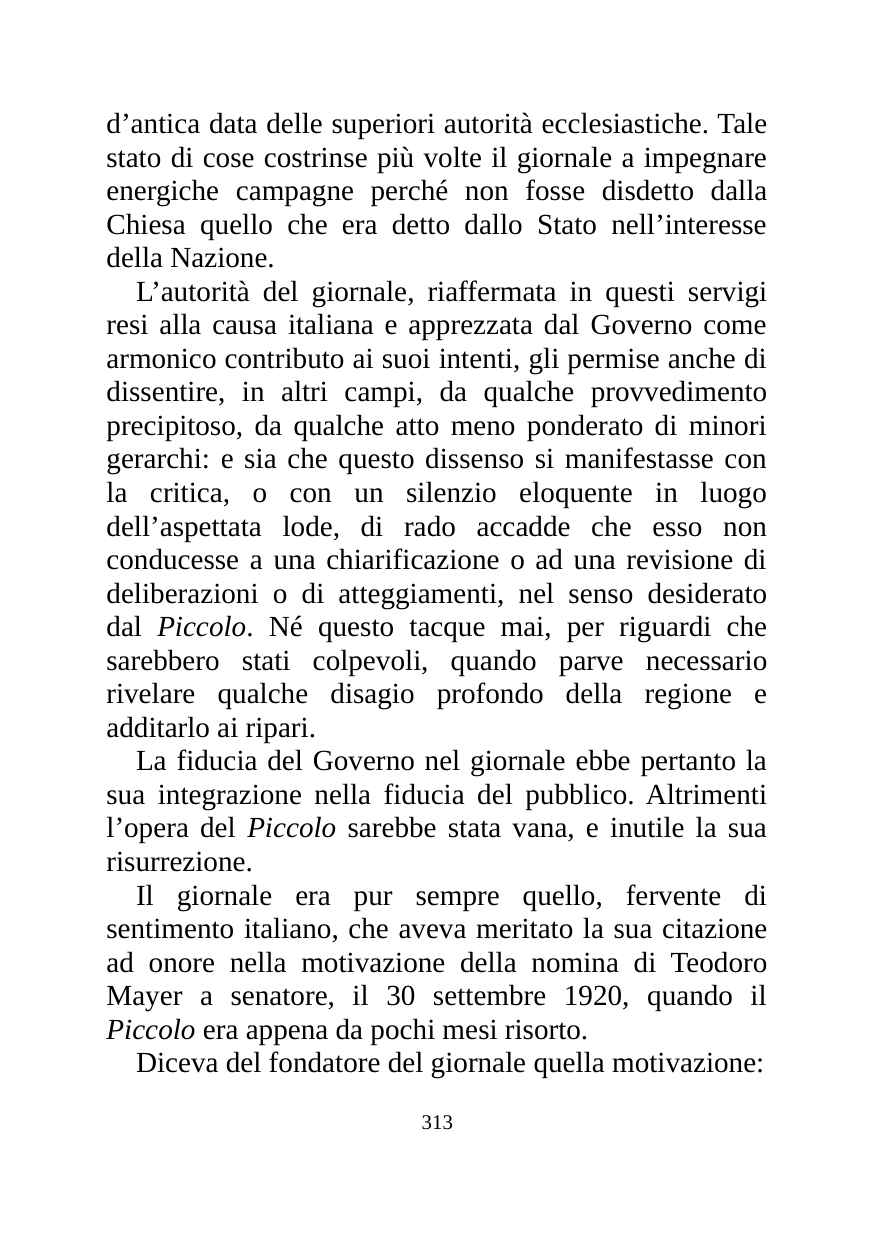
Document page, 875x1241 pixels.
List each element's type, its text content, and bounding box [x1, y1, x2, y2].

text d’antica data delle superiori autorità ecclesiastiche. Tale stato di cose costrinse più volte il giornale a impegnare energiche campagne perché non fosse disdetto dalla Chiesa quello che era detto dallo Stato nell’interesse della Nazione. [106, 106, 768, 274]
text La fiducia del Governo nel giornale ebbe pertanto la sua integrazione nella fiducia del pubblico. Altrimenti l’opera del Piccolo sarebbe stata vana, e inutile la sua risurrezione. [106, 743, 768, 878]
text L’autorità del giornale, riaffermata in questi servigi resi alla causa italiana e apprezzata dal Governo come armonico contributo ai suoi intenti, gli permise anche di dissentire, in altri campi, da qualche provvedimento precipitoso, da qualche atto meno ponderato di minori gerarchi: e sia che questo dissenso si manifestasse con la critica, o con un silenzio eloquente in luogo dell’aspettata lode, di rado accadde che esso non conducesse a una chiarificazione o ad una revisione di deliberazioni o di atteggiamenti, nel senso desiderato dal Piccolo. Né questo tacque mai, per riguardi che sarebbero stati colpevoli, quando parve necessario rivelare qualche disagio profondo della regione e additarlo ai ripari. [106, 274, 768, 743]
text Il giornale era pur sempre quello, fervente di sentimento italiano, che aveva meritato la sua citazione ad onore nella motivazione della nomina di Teodoro Mayer a senatore, il 30 settembre 1920, quando il Piccolo era appena da pochi mesi risorto. [106, 878, 768, 1045]
text Diceva del fondatore del giornale quella motivazione: [106, 1045, 768, 1079]
